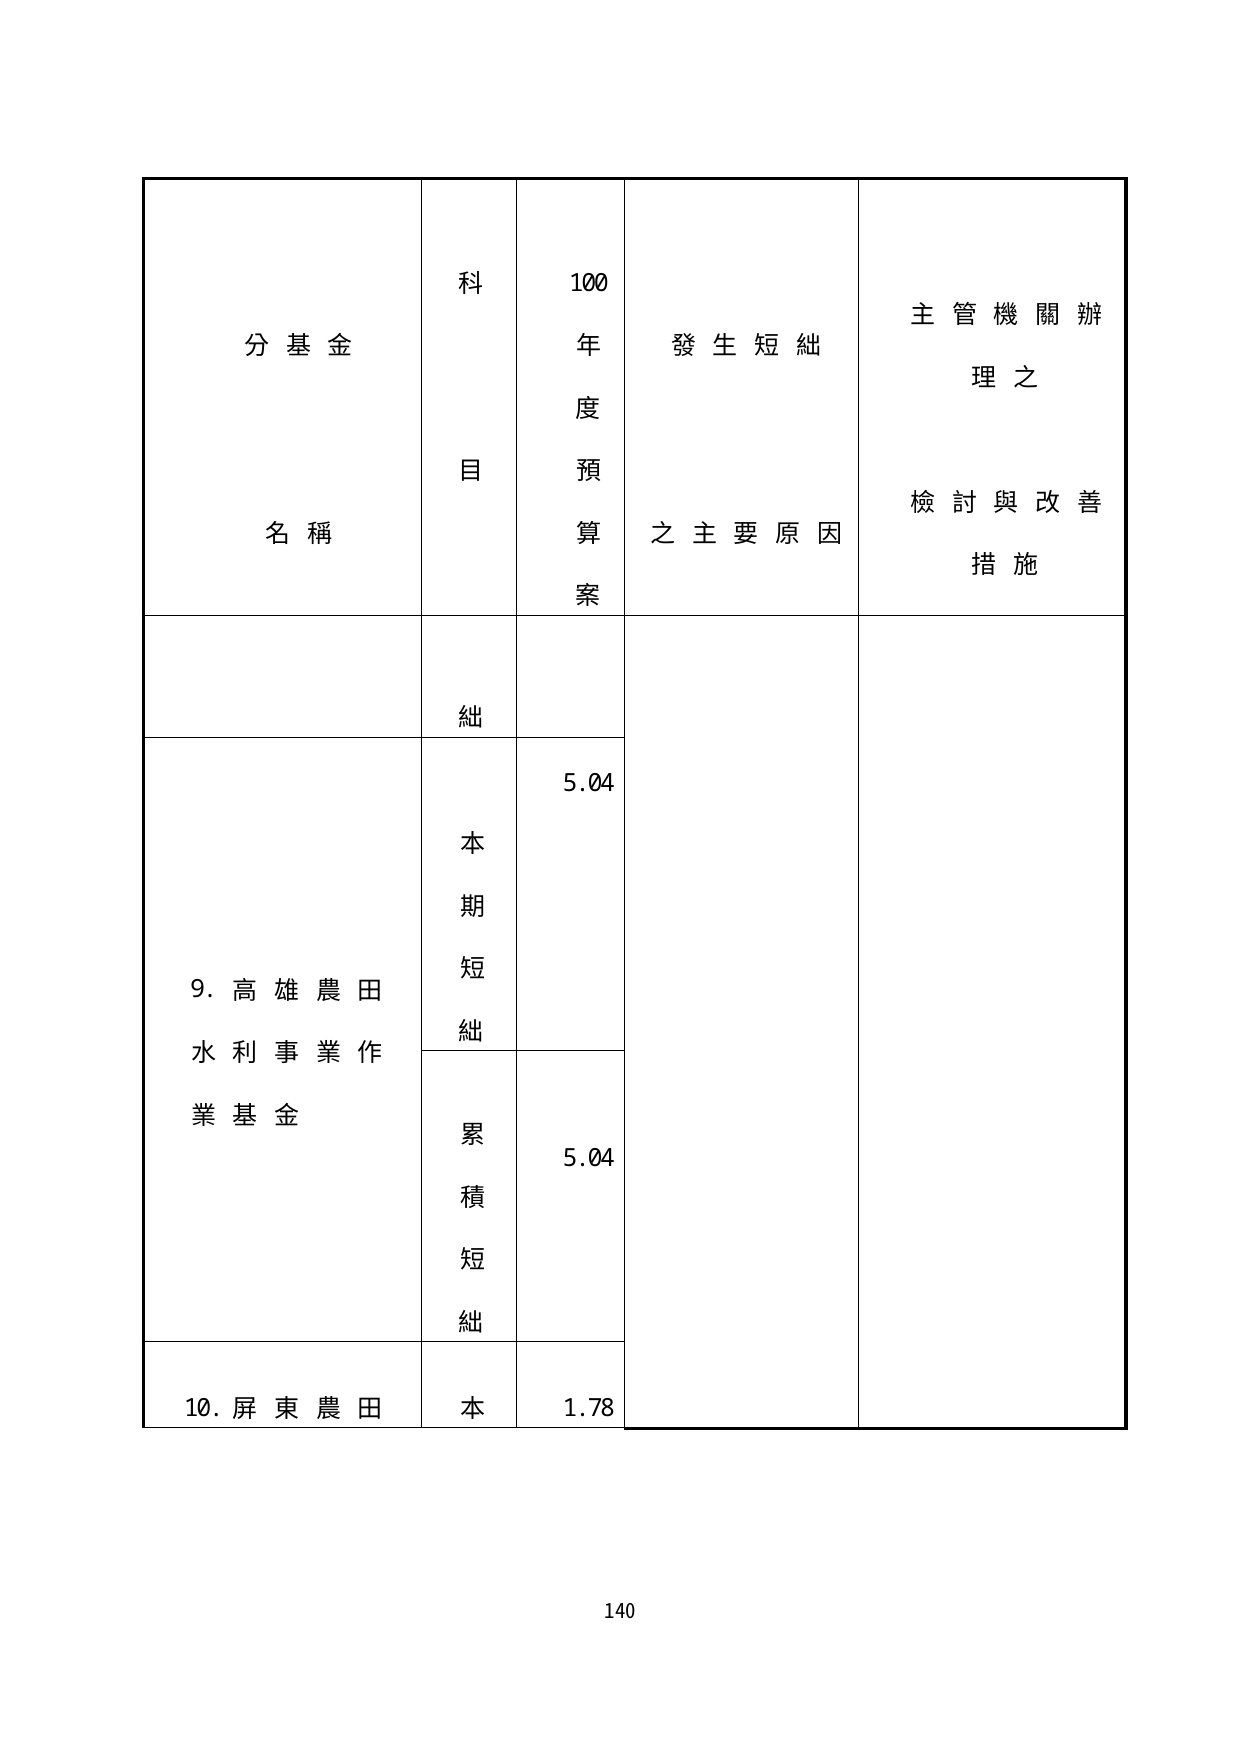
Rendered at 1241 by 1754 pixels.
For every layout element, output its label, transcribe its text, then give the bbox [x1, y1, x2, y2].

table_cell [625, 616, 858, 1427]
table_cell 5.04 [517, 1051, 624, 1341]
table_cell [859, 616, 1124, 1427]
table_cell 之主要原因 [625, 427, 858, 615]
table_cell 本期短絀 [422, 738, 516, 1050]
table_header 100年度 [517, 180, 624, 427]
table_cell 檢討與改善措施 [859, 427, 1124, 615]
table_cell 5.04 [517, 738, 624, 1050]
table_cell [517, 616, 624, 737]
table_cell 絀 [422, 616, 516, 737]
table_header 主管機關辦理之 [859, 180, 1124, 427]
table_cell 9.高雄農田水利事業作業基金 [145, 738, 421, 1341]
table_cell [145, 616, 421, 737]
table_cell 本 [422, 1342, 516, 1427]
table_cell 目 [422, 427, 516, 615]
table_cell 累積短絀 [422, 1051, 516, 1341]
table_cell 名稱 [145, 427, 421, 615]
table_cell 10.屏東農田 [145, 1342, 421, 1427]
table_cell 預算案 [517, 427, 624, 615]
table_header 分基金 [145, 180, 421, 427]
table_header 發生短絀 [625, 180, 858, 427]
table_cell 1.78 [517, 1342, 624, 1427]
table_header 科 [422, 180, 516, 427]
